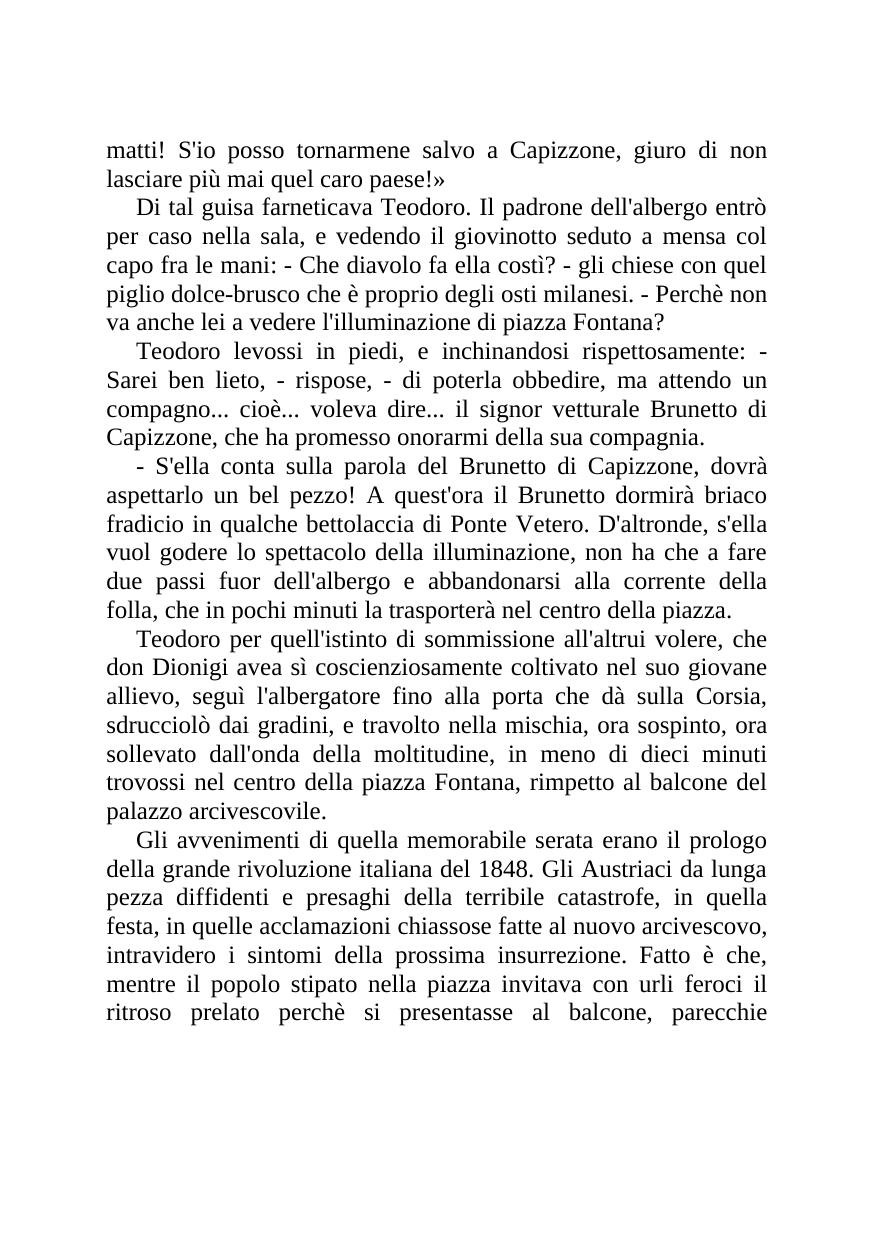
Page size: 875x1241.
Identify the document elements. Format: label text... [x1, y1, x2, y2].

text matti! S'io posso tornarmene salvo a Capizzone, giuro di non lasciare più mai quel caro paese!» [106, 135, 768, 192]
text Teodoro levossi in piedi, e inchinandosi rispettosamente: - Sarei ben lieto, - rispose, - di poterla obbedire, ma attendo un compagno... cioè... voleva dire... il signor vetturale Brunetto di Capizzone, che ha promesso onorarmi della sua compagnia. [106, 336, 768, 451]
text Teodoro per quell'istinto di sommissione all'altrui volere, che don Dionigi avea sì coscienziosamente coltivato nel suo giovane allievo, seguì l'albergatore fino alla porta che dà sulla Corsia, sdrucciolò dai gradini, e travolto nella mischia, ora sospinto, ora sollevato dall'onda della moltitudine, in meno di dieci minuti trovossi nel centro della piazza Fontana, rimpetto al balcone del palazzo arcivescovile. [106, 624, 768, 825]
text Gli avvenimenti di quella memorabile serata erano il prologo della grande rivoluzione italiana del 1848. Gli Austriaci da lunga pezza diffidenti e presaghi della terribile catastrofe, in quella festa, in quelle acclamazioni chiassose fatte al nuovo arcivescovo, intravidero i sintomi della prossima insurrezione. Fatto è che, mentre il popolo stipato nella piazza invitava con urli feroci il ritroso prelato perchè si presentasse al balcone, parecchie [106, 825, 768, 1026]
text - S'ella conta sulla parola del Brunetto di Capizzone, dovrà aspettarlo un bel pezzo! A quest'ora il Brunetto dormirà briaco fradicio in qualche bettolaccia di Ponte Vetero. D'altronde, s'ella vuol godere lo spettacolo della illuminazione, non ha che a fare due passi fuor dell'albergo e abbandonarsi alla corrente della folla, che in pochi minuti la trasporterà nel centro della piazza. [106, 451, 768, 624]
text Di tal guisa farneticava Teodoro. Il padrone dell'albergo entrò per caso nella sala, e vedendo il giovinotto seduto a mensa col capo fra le mani: - Che diavolo fa ella costì? - gli chiese con quel piglio dolce-brusco che è proprio degli osti milanesi. - Perchè non va anche lei a vedere l'illuminazione di piazza Fontana? [106, 192, 768, 336]
